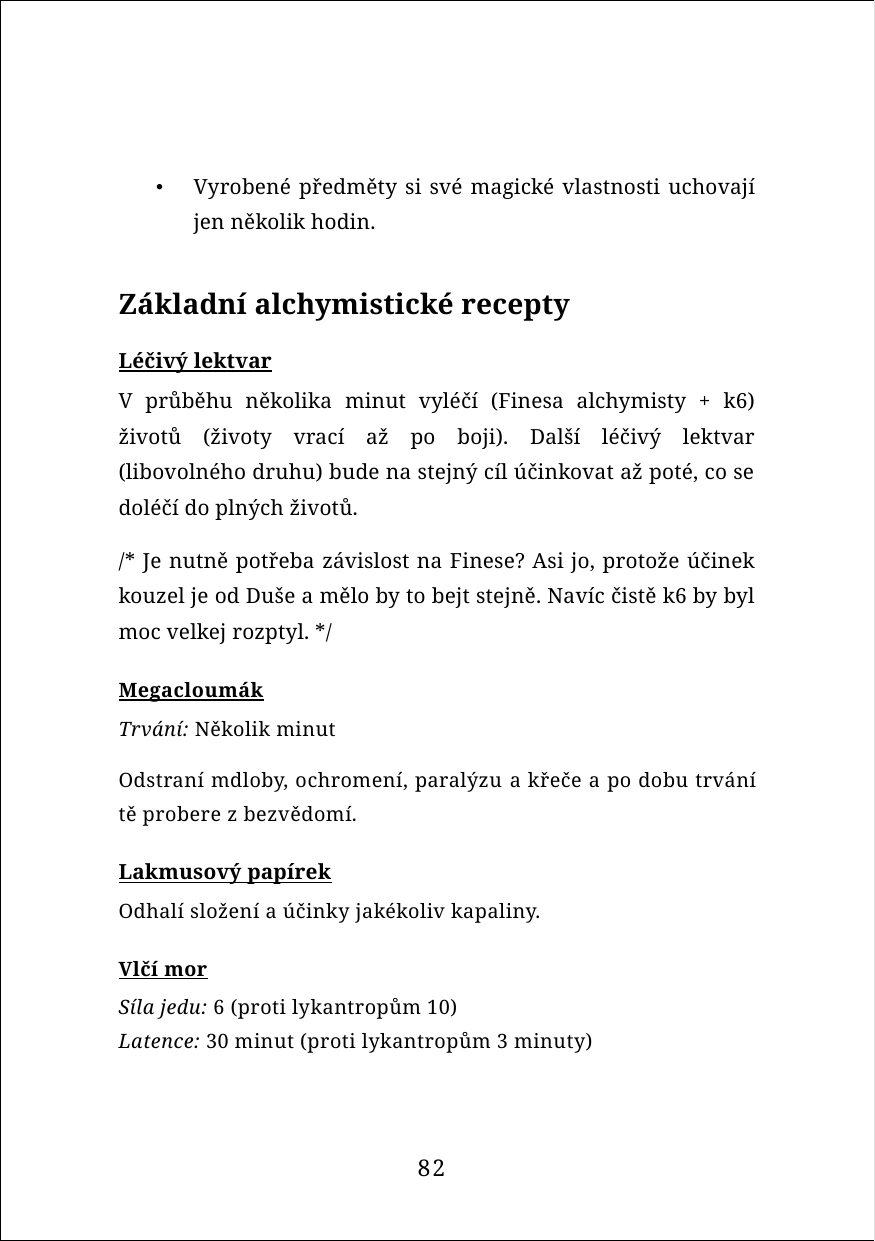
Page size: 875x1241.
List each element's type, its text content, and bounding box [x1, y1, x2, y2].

subtitle Megacloumák [118, 676, 756, 703]
text Síla jedu: 6 (proti lykantropům 10) Latence: 30 minut (proti lykantropům 3 minuty) [118, 994, 756, 1054]
text Trvání: Několik minut [118, 715, 756, 742]
subtitle Základní alchymistické recepty [118, 284, 756, 322]
subtitle Vlčí mor [118, 955, 756, 982]
list Vyrobené předměty si své magické vlastnosti uchovají jen několik hodin. [156, 172, 756, 236]
text Odstraní mdloby, ochromení, paralýzu a křeče a po dobu trvání tě probere z bezvědomí. [118, 766, 756, 827]
subtitle Lakmusový papírek [118, 857, 756, 886]
subtitle Léčivý lektvar [118, 346, 756, 374]
text /* Je nutně potřeba závislost na Finese? Asi jo, protože účinek kouzel je od Duše a mělo by to bejt stejně. Navíc čistě k6 by byl moc velkej rozptyl. */ [118, 546, 756, 646]
text Odhalí složení a účinky jakékoliv kapaliny. [118, 898, 756, 924]
text V průběhu několika minut vyléčí (Finesa alchymisty + k6) životů (životy vrací až po boji). Další léčivý lektvar (libovolného druhu) bude na stejný cíl účinkovat až poté, co se doléčí do plných životů. [118, 386, 756, 521]
